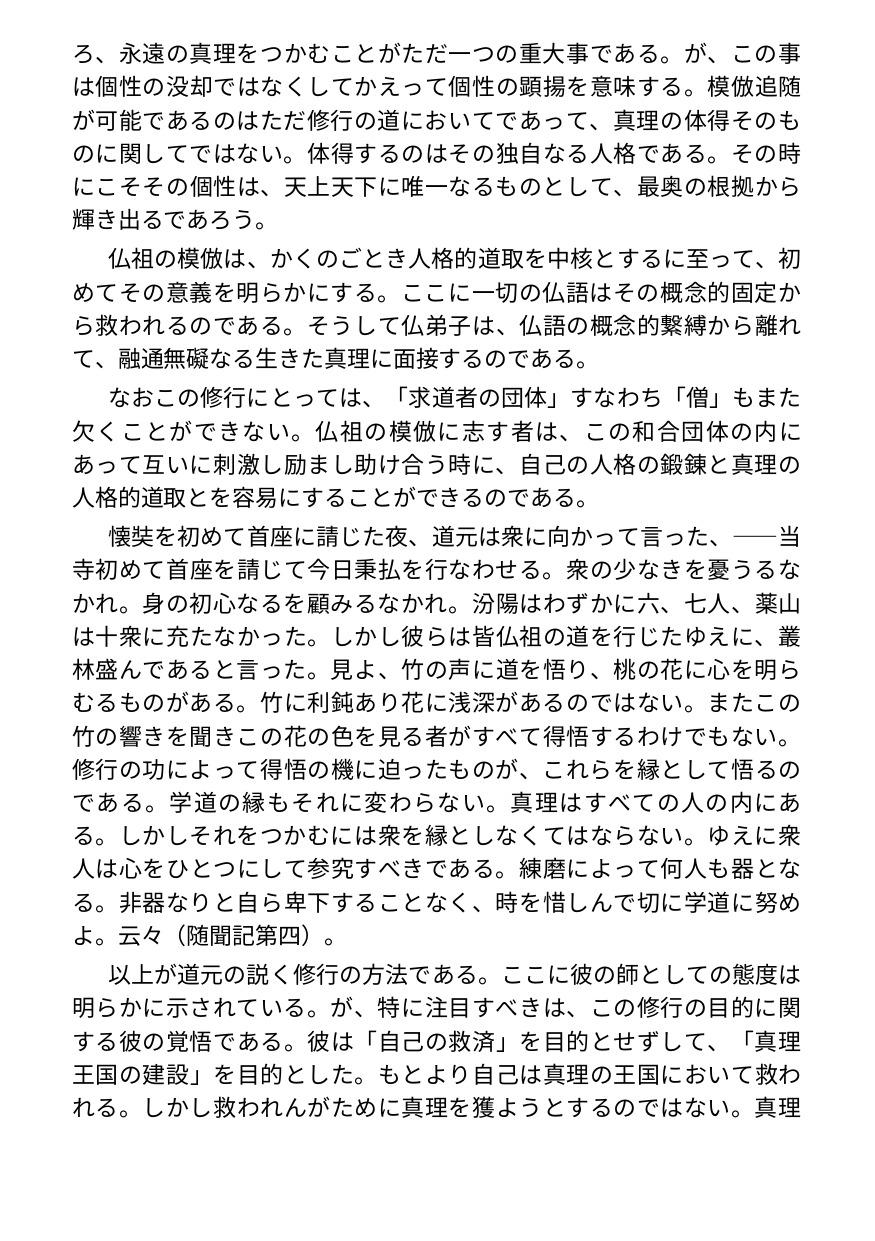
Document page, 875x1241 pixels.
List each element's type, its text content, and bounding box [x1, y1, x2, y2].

text 以上が道元の説く修行の方法である。ここに彼の師としての態度は明らかに示されている。が、特に注目すべきは、この修行の目的に関する彼の覚悟である。彼は「自己の救済」を目的とせずして、「真理王国の建設」を目的とした。もとより自己は真理の王国において救われる。しかし救われんがために真理を獲ようとするのではない。真理 [72, 957, 802, 1123]
text なおこの修行にとっては、「求道者の団体」すなわち「僧」もまた欠くことができない。仏祖の模倣に志す者は、この和合団体の内にあって互いに刺激し励まし助け合う時に、自己の人格の鍛錬と真理の人格的道取とを容易にすることができるのである。 [72, 380, 802, 513]
text 仏祖の模倣は、かくのごとき人格的道取を中核とするに至って、初めてその意義を明らかにする。ここに一切の仏語はその概念的固定から救われるのである。そうして仏弟子は、仏語の概念的繋縛から離れて、融通無礙なる生きた真理に面接するのである。 [72, 241, 802, 374]
text 懐奘を初めて首座に請じた夜、道元は衆に向かって言った、――当寺初めて首座を請じて今日秉払を行なわせる。衆の少なきを憂うるなかれ。身の初心なるを顧みるなかれ。汾陽はわずかに六、七人、薬山は十衆に充たなかった。しかし彼らは皆仏祖の道を行じたゆえに、叢林盛んであると言った。見よ、竹の声に道を悟り、桃の花に心を明らむるものがある。竹に利鈍あり花に浅深があるのではない。またこの竹の響きを聞きこの花の色を見る者がすべて得悟するわけでもない。修行の功によって得悟の機に迫ったものが、これらを縁として悟るのである。学道の縁もそれに変わらない。真理はすべての人の内にある。しかしそれをつかむには衆を縁としなくてはならない。ゆえに衆人は心をひとつにして参究すべきである。練磨によって何人も器となる。非器なりと自ら卑下することなく、時を惜しんで切に学道に努めよ。云々（随聞記第四）。 [72, 519, 802, 951]
text ろ、永遠の真理をつかむことがただ一つの重大事である。が、この事は個性の没却ではなくしてかえって個性の顕揚を意味する。模倣追随が可能であるのはただ修行の道においてであって、真理の体得そのものに関してではない。体得するのはその独自なる人格である。その時にこそその個性は、天上天下に唯一なるものとして、最奥の根拠から輝き出るであろう。 [72, 36, 802, 235]
